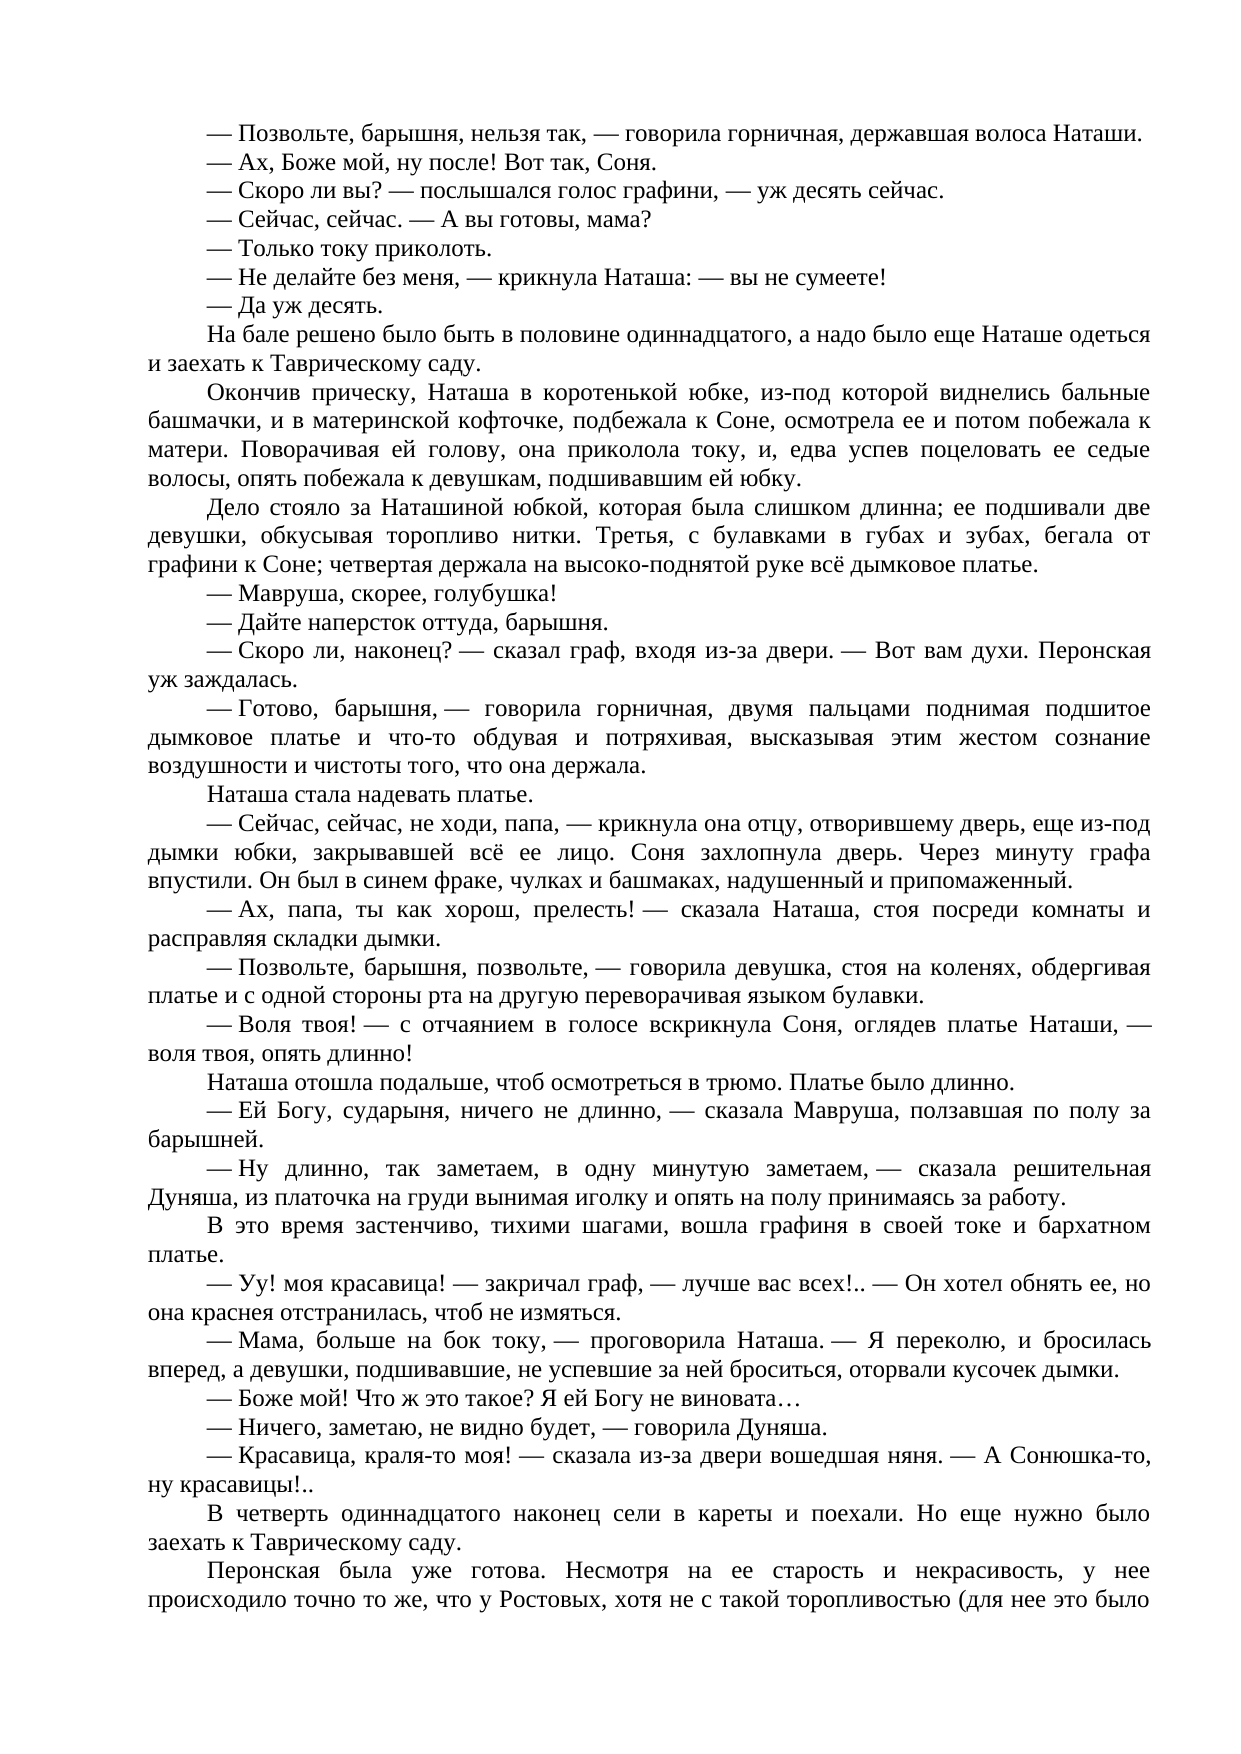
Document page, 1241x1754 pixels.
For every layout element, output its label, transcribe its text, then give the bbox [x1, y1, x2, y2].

text — Уу! моя красавица! — закричал граф, — лучше вас всех!.. — Он хотел обнять ее, но она краснея отстранилась, чтоб не измяться. [148, 1268, 1152, 1326]
text — Позвольте, барышня, позвольте, — говорила девушка, стоя на коленях, обдергивая платье и с одной стороны рта на другую переворачивая языком булавки. [148, 952, 1152, 1009]
text Наташа стала надевать платье. [148, 779, 1152, 808]
text В это время застенчиво, тихими шагами, вошла графиня в своей токе и бархатном платье. [148, 1211, 1152, 1268]
text — Сейчас, сейчас, не ходи, папа, — крикнула она отцу, отворившему дверь, еще из-под дымки юбки, закрывавшей всё ее лицо. Соня захлопнула дверь. Через минуту графа впустили. Он был в синем фраке, чулках и башмаках, надушенный и припомаженный. [148, 808, 1152, 894]
text — Скоро ли, наконец? — сказал граф, входя из-за двери. — Вот вам духи. Перонская уж заждалась. [148, 636, 1152, 693]
text — Позвольте, барышня, нельзя так, — говорила горничная, державшая волоса Наташи. [148, 118, 1152, 147]
text — Готово, барышня, — говорила горничная, двумя пальцами поднимая подшитое дымковое платье и что-то обдувая и потряхивая, высказывая этим жестом сознание воздушности и чистоты того, что она держала. [148, 693, 1152, 779]
text — Сейчас, сейчас. — А вы готовы, мама? [148, 204, 1152, 233]
text — Ничего, заметаю, не видно будет, — говорила Дуняша. [148, 1412, 1152, 1441]
text — Воля твоя! — с отчаянием в голосе вскрикнула Соня, оглядев платье Наташи, — воля твоя, опять длинно! [148, 1009, 1152, 1067]
text — Боже мой! Что ж это такое? Я ей Богу не виновата… [148, 1383, 1152, 1412]
text — Ах, Боже мой, ну после! Вот так, Соня. [148, 147, 1152, 176]
text — Не делайте без меня, — крикнула Наташа: — вы не сумеете! [148, 262, 1152, 291]
text — Скоро ли вы? — послышался голос графини, — уж десять сейчас. [148, 176, 1152, 204]
text Окончив прическу, Наташа в коротенькой юбке, из-под которой виднелись бальные башмачки, и в материнской кофточке, подбежала к Соне, осмотрела ее и потом побежала к матери. Поворачивая ей голову, она приколола току, и, едва успев поцеловать ее седые волосы, опять побежала к девушкам, подшивавшим ей юбку. [148, 377, 1152, 492]
text — Ах, папа, ты как хорош, прелесть! — сказала Наташа, стоя посреди комнаты и расправляя складки дымки. [148, 894, 1152, 952]
text — Только току приколоть. [148, 233, 1152, 262]
text Наташа отошла подальше, чтоб осмотреться в трюмо. Платье было длинно. [148, 1067, 1152, 1096]
text — Мавруша, скорее, голубушка! [148, 578, 1152, 607]
text Дело стояло за Наташиной юбкой, которая была слишком длинна; ее подшивали две девушки, обкусывая торопливо нитки. Третья, с булавками в губах и зубах, бегала от графини к Соне; четвертая держала на высоко-поднятой руке всё дымковое платье. [148, 492, 1152, 578]
text — Да уж десять. [148, 291, 1152, 319]
text В четверть одиннадцатого наконец сели в кареты и поехали. Но еще нужно было заехать к Таврическому саду. [148, 1498, 1152, 1556]
text — Мама, больше на бок току, — проговорила Наташа. — Я переколю, и бросилась вперед, а девушки, подшивавшие, не успевшие за ней броситься, оторвали кусочек дымки. [148, 1326, 1152, 1383]
text Перонская была уже готова. Несмотря на ее старость и некрасивость, у нее происходило точно то же, что у Ростовых, хотя не с такой торопливостью (для нее это было [148, 1556, 1152, 1613]
text — Красавица, краля-то моя! — сказала из-за двери вошедшая няня. — А Сонюшка-то, ну красавицы!.. [148, 1441, 1152, 1498]
text — Ну длинно, так заметаем, в одну минутую заметаем, — сказала решительная Дуняша, из платочка на груди вынимая иголку и опять на полу принимаясь за работу. [148, 1153, 1152, 1211]
text — Ей Богу, сударыня, ничего не длинно, — сказала Мавруша, ползавшая по полу за барышней. [148, 1096, 1152, 1153]
text — Дайте наперсток оттуда, барышня. [148, 607, 1152, 636]
text На бале решено было быть в половине одиннадцатого, a надо было еще Наташе одеться и заехать к Таврическому саду. [148, 319, 1152, 377]
